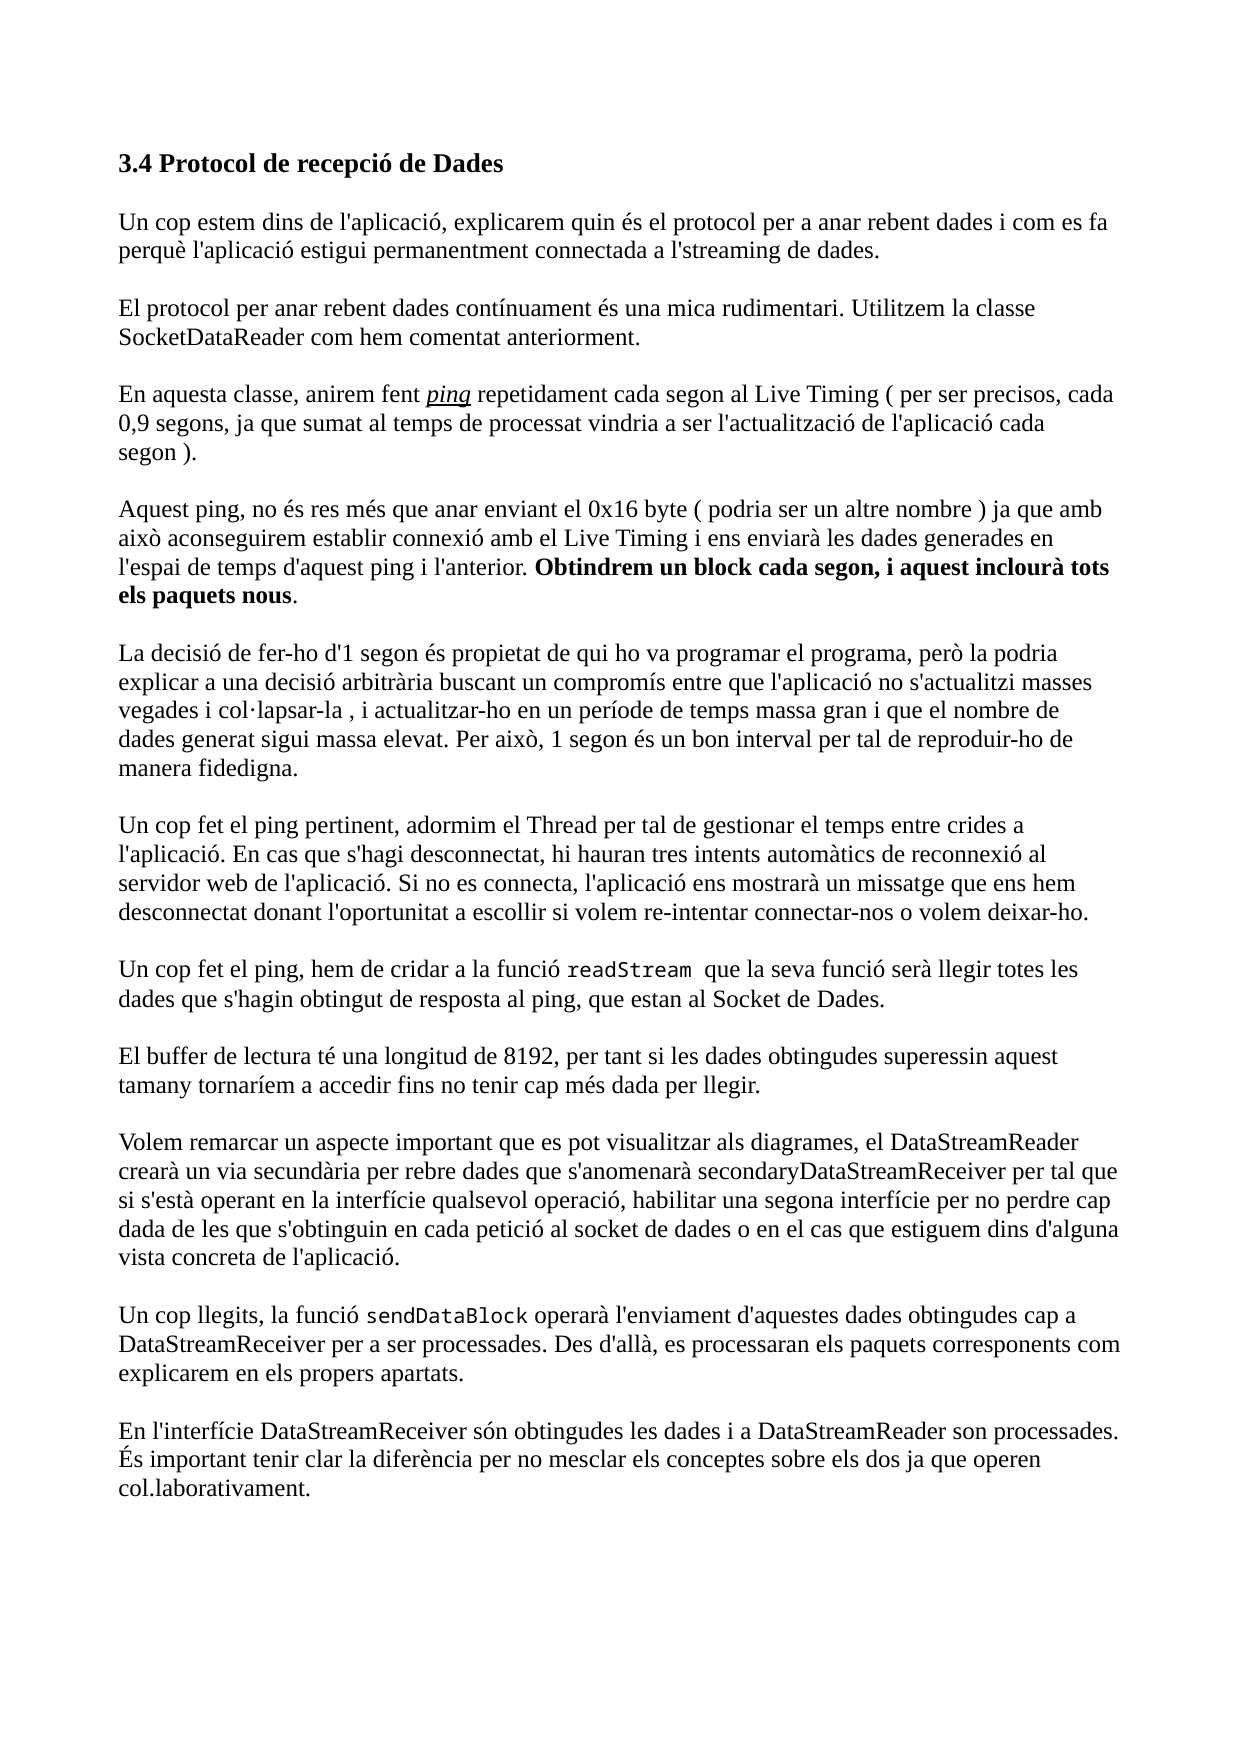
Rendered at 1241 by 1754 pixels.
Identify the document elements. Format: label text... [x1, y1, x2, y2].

text En aquesta classe, anirem fent ping repetidament cada segon al Live Timing ( per ser precisos, cada 0,9 segons, ja que sumat al temps de processat vindria a ser l'actualització de l'aplicació cada segon ). [118, 379, 1122, 466]
text 3.4 Protocol de recepció de Dades [118, 147, 1122, 178]
text La decisió de fer-ho d'1 segon és propietat de qui ho va programar el programa, però la podria explicar a una decisió arbitrària buscant un compromís entre que l'aplicació no s'actualitzi masses vegades i col·lapsar-la , i actualitzar-ho en un període de temps massa gran i que el nombre de dades generat sigui massa elevat. Per això, 1 segon és un bon interval per tal de reproduir-ho de manera fidedigna. [118, 638, 1122, 782]
text Un cop estem dins de l'aplicació, explicarem quin és el protocol per a anar rebent dades i com es fa perquè l'aplicació estigui permanentment connectada a l'streaming de dades. [118, 207, 1122, 264]
text Un cop fet el ping pertinent, adormim el Thread per tal de gestionar el temps entre crides a l'aplicació. En cas que s'hagi desconnectat, hi hauran tres intents automàtics de reconnexió al servidor web de l'aplicació. Si no es connecta, l'aplicació ens mostrarà un missatge que ens hem desconnectat donant l'oportunitat a escollir si volem re-intentar connectar-nos o volem deixar-ho. [118, 811, 1122, 926]
text El buffer de lectura té una longitud de 8192, per tant si les dades obtingudes superessin aquest tamany tornaríem a accedir fins no tenir cap més dada per llegir. [118, 1041, 1122, 1099]
text Aquest ping, no és res més que anar enviant el 0x16 byte ( podria ser un altre nombre ) ja que amb això aconseguirem establir connexió amb el Live Timing i ens enviarà les dades generades en l'espai de temps d'aquest ping i l'anterior. Obtindrem un block cada segon, i aquest inclourà tots els paquets nous. [118, 494, 1122, 609]
text Un cop llegits, la funció sendDataBlock operarà l'enviament d'aquestes dades obtingudes cap a DataStreamReceiver per a ser processades. Des d'allà, es processaran els paquets corresponents com explicarem en els propers apartats. [118, 1300, 1122, 1387]
text En l'interfície DataStreamReceiver són obtingudes les dades i a DataStreamReader son processades. És important tenir clar la diferència per no mesclar els conceptes sobre els dos ja que operen col.laborativament. [118, 1416, 1122, 1502]
text Un cop fet el ping, hem de cridar a la funció readStream que la seva funció serà llegir totes les dades que s'hagin obtingut de resposta al ping, que estan al Socket de Dades. [118, 954, 1122, 1012]
text Volem remarcar un aspecte important que es pot visualitzar als diagrames, el DataStreamReader crearà un via secundària per rebre dades que s'anomenarà secondaryDataStreamReceiver per tal que si s'està operant en la interfície qualsevol operació, habilitar una segona interfície per no perdre cap dada de les que s'obtinguin en cada petició al socket de dades o en el cas que estiguem dins d'alguna vista concreta de l'aplicació. [118, 1127, 1122, 1271]
text El protocol per anar rebent dades contínuament és una mica rudimentari. Utilitzem la classe SocketDataReader com hem comentat anteriorment. [118, 293, 1122, 351]
